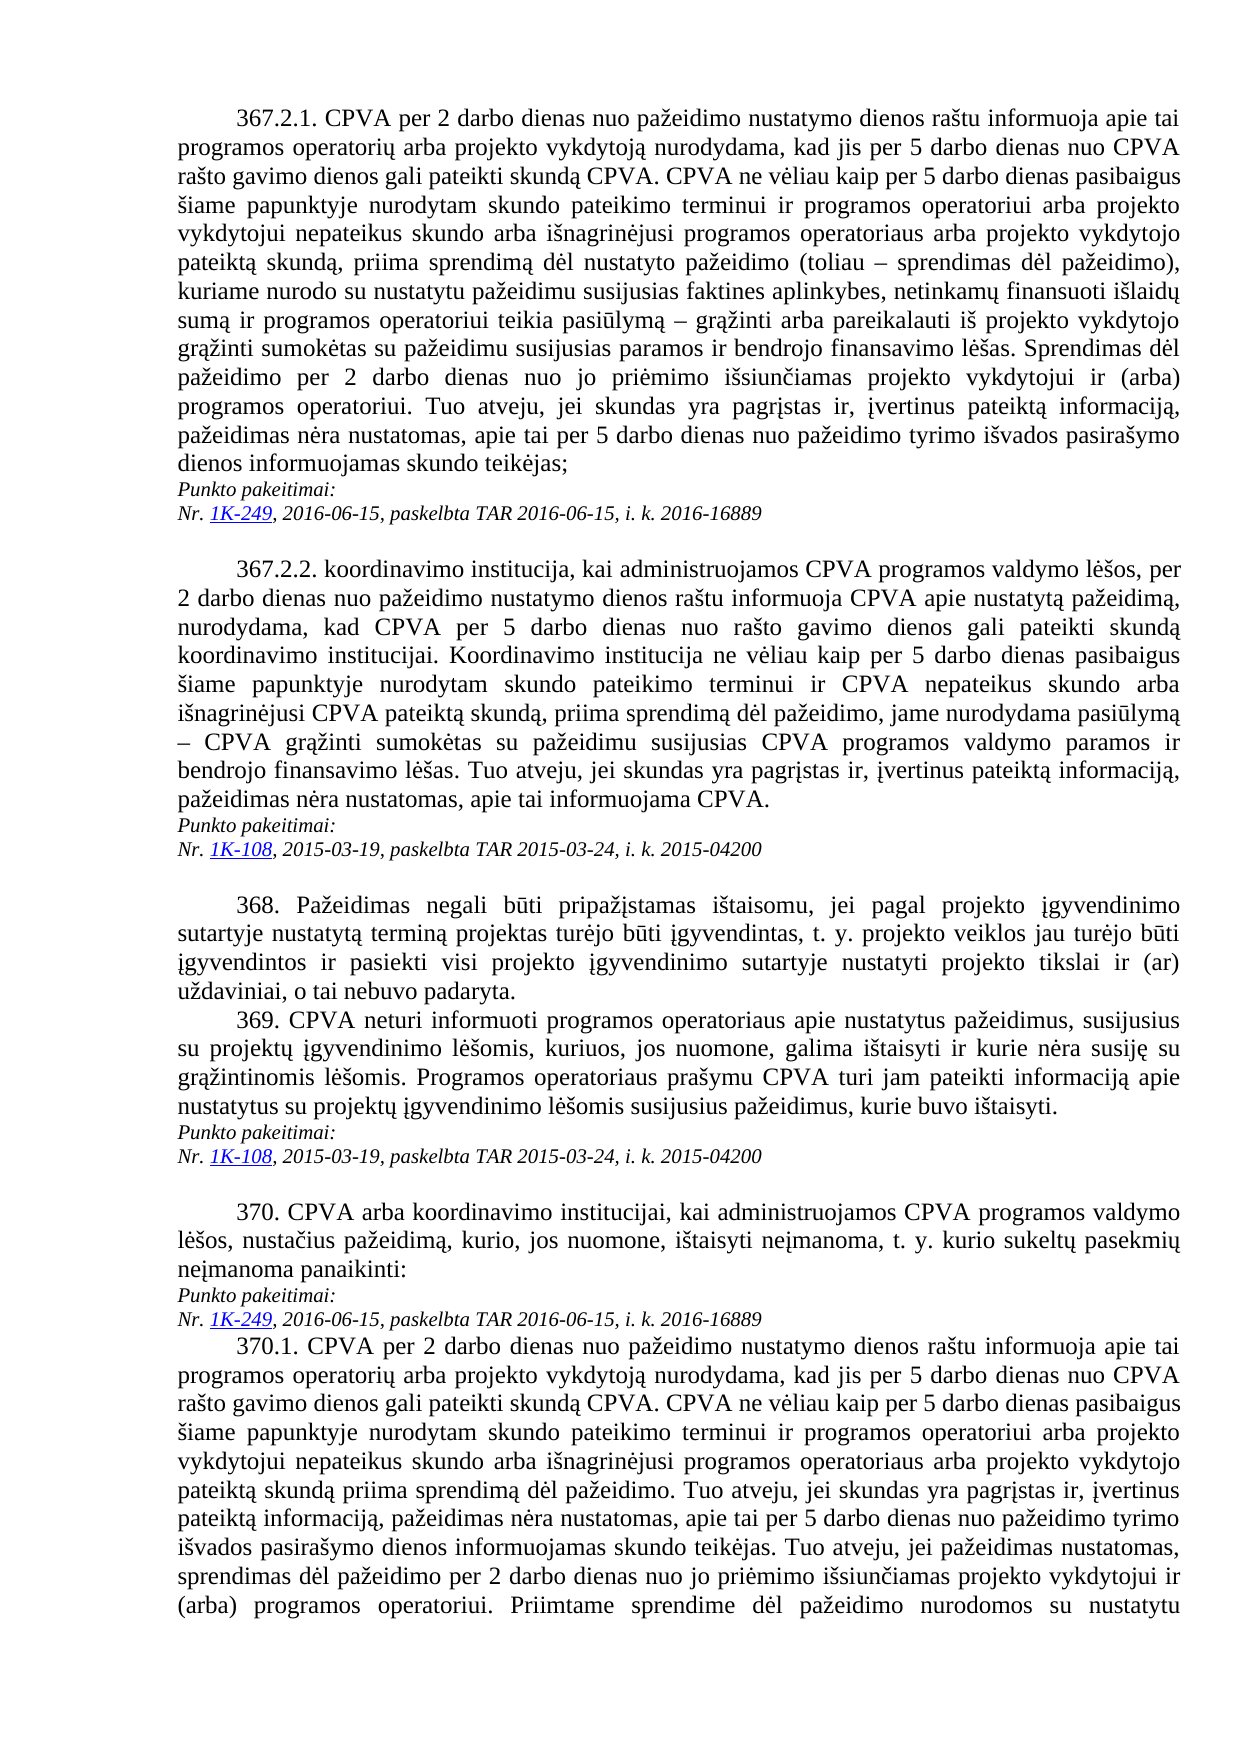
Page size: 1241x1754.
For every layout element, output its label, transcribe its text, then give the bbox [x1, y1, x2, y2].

text Punkto pakeitimai: [177, 1120, 1181, 1144]
text Nr. 1K-249, 2016-06-15, paskelbta TAR 2016-06-15, i. k. 2016-16889 [177, 1307, 1181, 1331]
text 367.2.1. CPVA per 2 darbo dienas nuo pažeidimo nustatymo dienos raštu informuoja apie tai programos operatorių arba projekto vykdytoją nurodydama, kad jis per 5 darbo dienas nuo CPVA rašto gavimo dienos gali pateikti skundą CPVA. CPVA ne vėliau kaip per 5 darbo dienas pasibaigus šiame papunktyje nurodytam skundo pateikimo terminui ir programos operatoriui arba projekto vykdytojui nepateikus skundo arba išnagrinėjusi programos operatoriaus arba projekto vykdytojo pateiktą skundą, priima sprendimą dėl nustatyto pažeidimo (toliau – sprendimas dėl pažeidimo), kuriame nurodo su nustatytu pažeidimu susijusias faktines aplinkybes, netinkamų finansuoti išlaidų sumą ir programos operatoriui teikia pasiūlymą – grąžinti arba pareikalauti iš projekto vykdytojo grąžinti sumokėtas su pažeidimu susijusias paramos ir bendrojo finansavimo lėšas. Sprendimas dėl pažeidimo per 2 darbo dienas nuo jo priėmimo išsiunčiamas projekto vykdytojui ir (arba) programos operatoriui. Tuo atveju, jei skundas yra pagrįstas ir, įvertinus pateiktą informaciją, pažeidimas nėra nustatomas, apie tai per 5 darbo dienas nuo pažeidimo tyrimo išvados pasirašymo dienos informuojamas skundo teikėjas; [177, 103, 1181, 477]
text Nr. 1K-108, 2015-03-19, paskelbta TAR 2015-03-24, i. k. 2015-04200 [177, 1144, 1181, 1168]
text 367.2.2. koordinavimo institucija, kai administruojamos CPVA programos valdymo lėšos, per 2 darbo dienas nuo pažeidimo nustatymo dienos raštu informuoja CPVA apie nustatytą pažeidimą, nurodydama, kad CPVA per 5 darbo dienas nuo rašto gavimo dienos gali pateikti skundą koordinavimo institucijai. Koordinavimo institucija ne vėliau kaip per 5 darbo dienas pasibaigus šiame papunktyje nurodytam skundo pateikimo terminui ir CPVA nepateikus skundo arba išnagrinėjusi CPVA pateiktą skundą, priima sprendimą dėl pažeidimo, jame nurodydama pasiūlymą – CPVA grąžinti sumokėtas su pažeidimu susijusias CPVA programos valdymo paramos ir bendrojo finansavimo lėšas. Tuo atveju, jei skundas yra pagrįstas ir, įvertinus pateiktą informaciją, pažeidimas nėra nustatomas, apie tai informuojama CPVA. [177, 554, 1181, 813]
text Punkto pakeitimai: [177, 813, 1181, 837]
text 368. Pažeidimas negali būti pripažįstamas ištaisomu, jei pagal projekto įgyvendinimo sutartyje nustatytą terminą projektas turėjo būti įgyvendintas, t. y. projekto veiklos jau turėjo būti įgyvendintos ir pasiekti visi projekto įgyvendinimo sutartyje nustatyti projekto tikslai ir (ar) uždaviniai, o tai nebuvo padaryta. [177, 890, 1181, 1005]
text Nr. 1K-108, 2015-03-19, paskelbta TAR 2015-03-24, i. k. 2015-04200 [177, 837, 1181, 861]
text 370. CPVA arba koordinavimo institucijai, kai administruojamos CPVA programos valdymo lėšos, nustačius pažeidimą, kurio, jos nuomone, ištaisyti neįmanoma, t. y. kurio sukeltų pasekmių neįmanoma panaikinti: [177, 1197, 1181, 1283]
text 370.1. CPVA per 2 darbo dienas nuo pažeidimo nustatymo dienos raštu informuoja apie tai programos operatorių arba projekto vykdytoją nurodydama, kad jis per 5 darbo dienas nuo CPVA rašto gavimo dienos gali pateikti skundą CPVA. CPVA ne vėliau kaip per 5 darbo dienas pasibaigus šiame papunktyje nurodytam skundo pateikimo terminui ir programos operatoriui arba projekto vykdytojui nepateikus skundo arba išnagrinėjusi programos operatoriaus arba projekto vykdytojo pateiktą skundą priima sprendimą dėl pažeidimo. Tuo atveju, jei skundas yra pagrįstas ir, įvertinus pateiktą informaciją, pažeidimas nėra nustatomas, apie tai per 5 darbo dienas nuo pažeidimo tyrimo išvados pasirašymo dienos informuojamas skundo teikėjas. Tuo atveju, jei pažeidimas nustatomas, sprendimas dėl pažeidimo per 2 darbo dienas nuo jo priėmimo išsiunčiamas projekto vykdytojui ir (arba) programos operatoriui. Priimtame sprendime dėl pažeidimo nurodomos su nustatytu [177, 1331, 1181, 1618]
text Punkto pakeitimai: [177, 1283, 1181, 1307]
text 369. CPVA neturi informuoti programos operatoriaus apie nustatytus pažeidimus, susijusius su projektų įgyvendinimo lėšomis, kuriuos, jos nuomone, galima ištaisyti ir kurie nėra susiję su grąžintinomis lėšomis. Programos operatoriaus prašymu CPVA turi jam pateikti informaciją apie nustatytus su projektų įgyvendinimo lėšomis susijusius pažeidimus, kurie buvo ištaisyti. [177, 1005, 1181, 1120]
text Punkto pakeitimai: [177, 477, 1181, 501]
text Nr. 1K-249, 2016-06-15, paskelbta TAR 2016-06-15, i. k. 2016-16889 [177, 501, 1181, 525]
